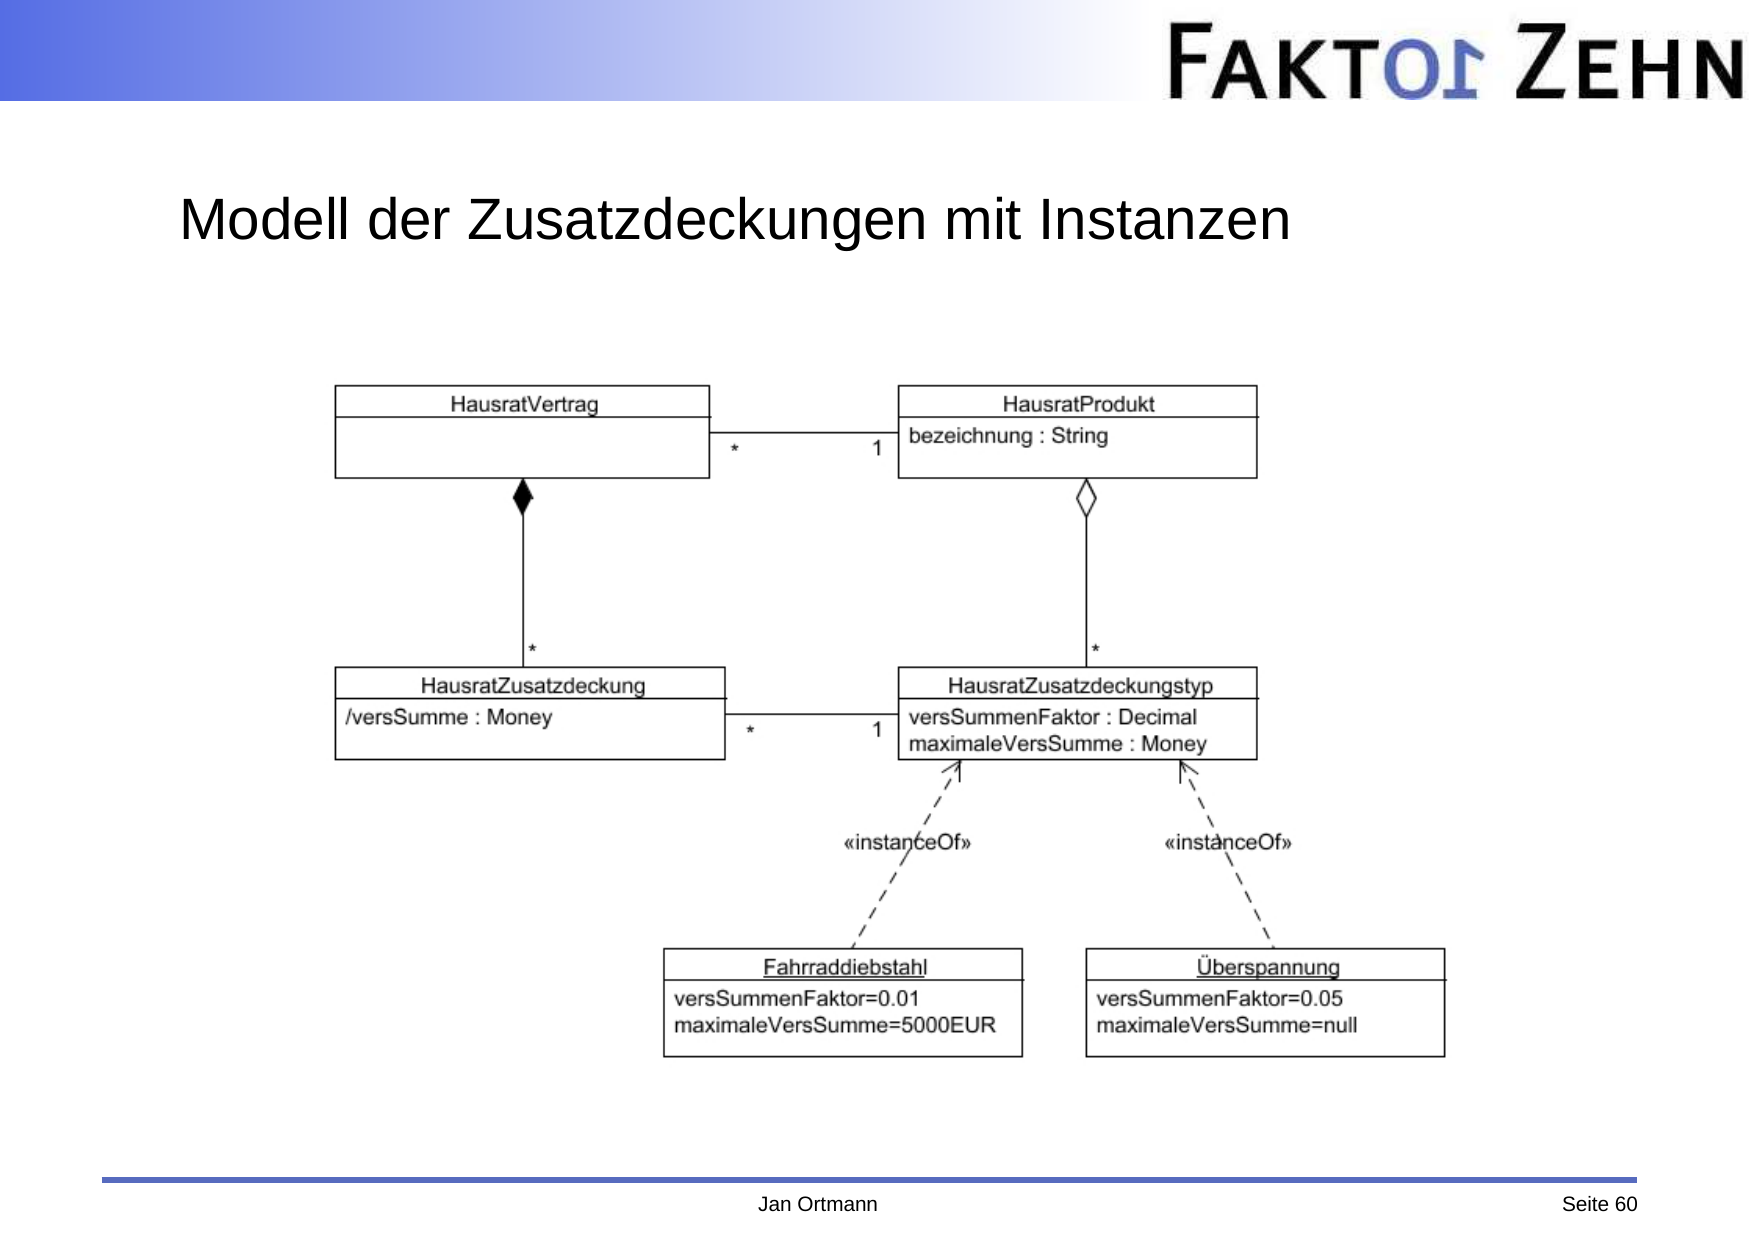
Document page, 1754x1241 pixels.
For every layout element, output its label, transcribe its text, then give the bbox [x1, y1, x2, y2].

title Modell der Zusatzdeckungen mit Instanzen [179, 142, 1576, 296]
picture [288, 354, 1477, 1089]
picture [1162, 7, 1752, 100]
